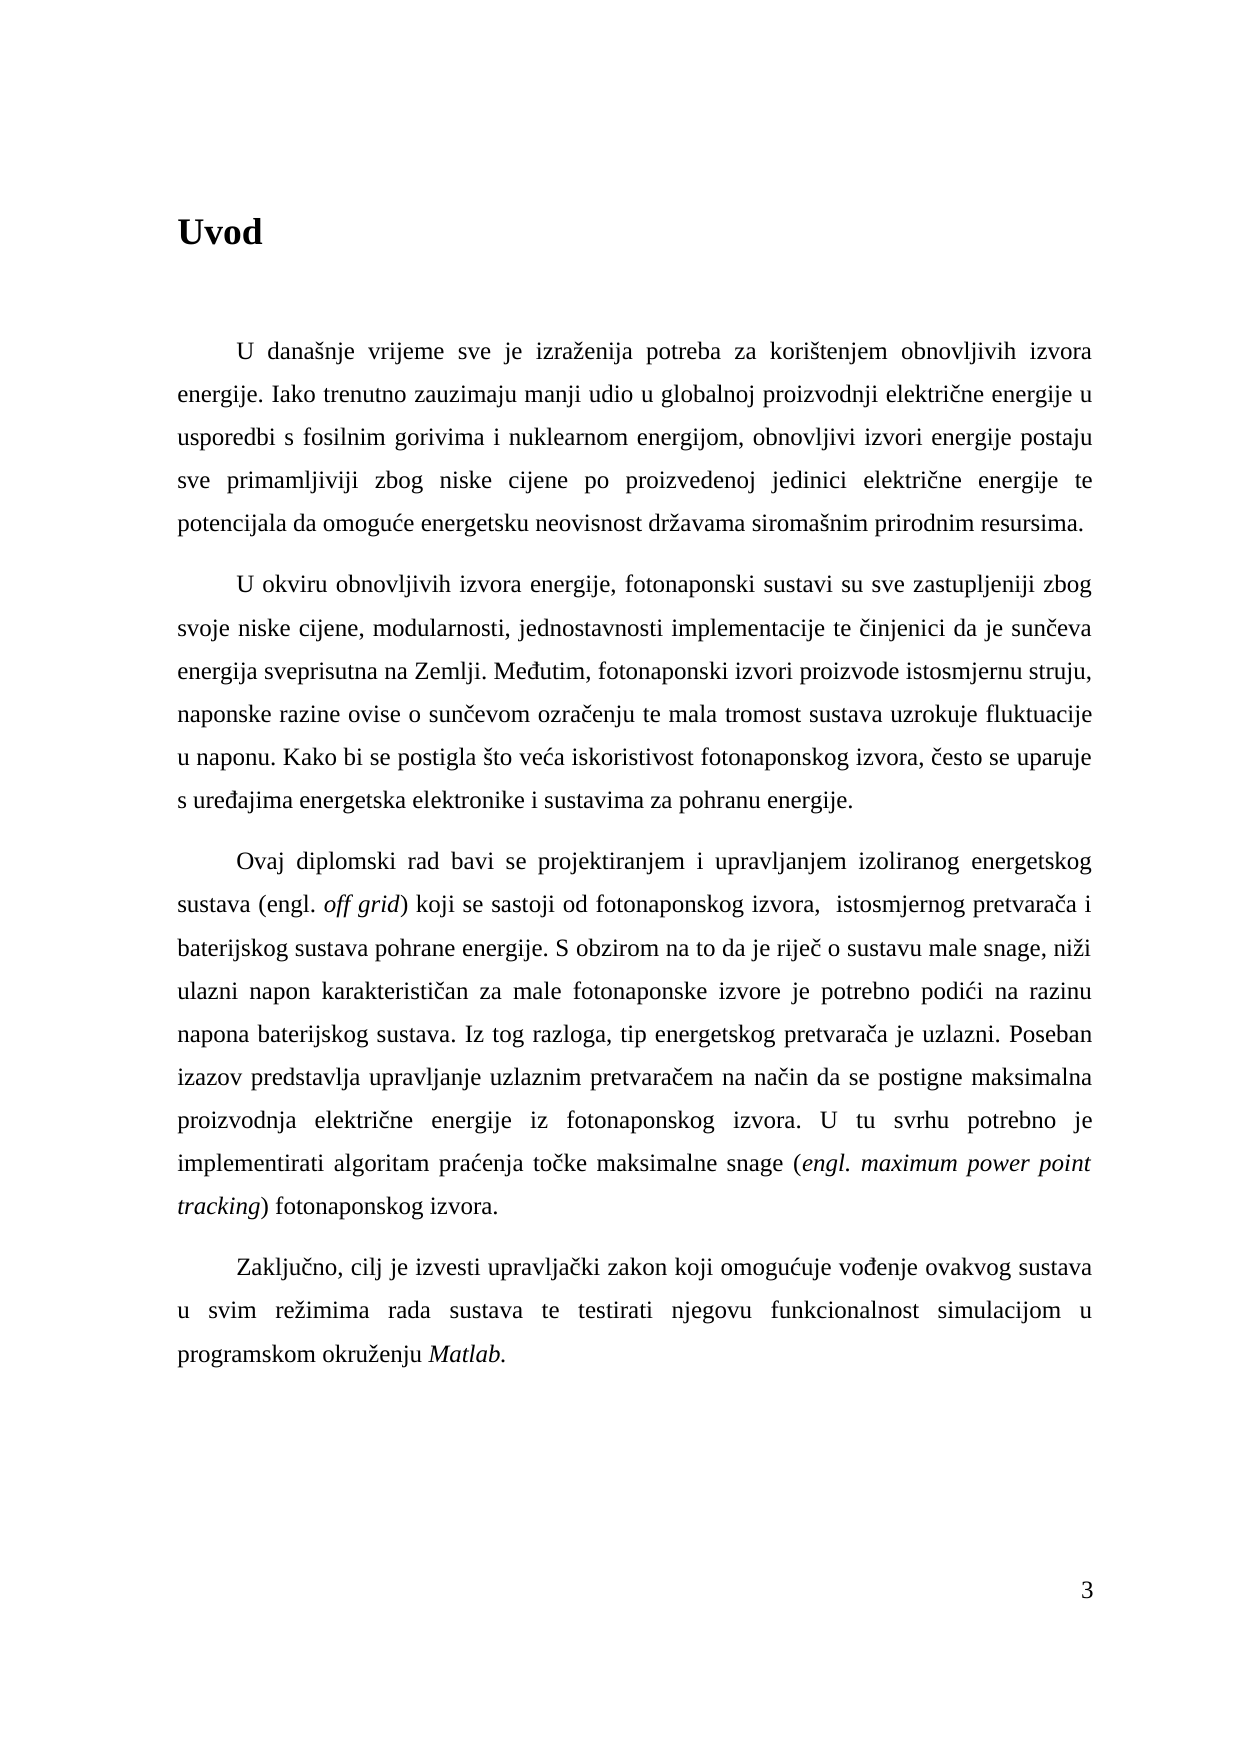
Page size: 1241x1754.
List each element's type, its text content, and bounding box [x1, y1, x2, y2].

text U okviru obnovljivih izvora energije, fotonaponski sustavi su sve zastupljeniji zbog svoje niske cijene, modularnosti, jednostavnosti implementacije te činjenici da je sunčeva energija sveprisutna na Zemlji. Međutim, fotonaponski izvori proizvode istosmjernu struju, naponske razine ovise o sunčevom ozračenju te mala tromost sustava uzrokuje fluktuacije u naponu. Kako bi se postigla što veća iskoristivost fotonaponskog izvora, često se uparuje s uređajima energetska elektronike i sustavima za pohranu energije. [177, 569, 1093, 814]
subtitle Uvod [177, 210, 1093, 253]
text Zaključno, cilj je izvesti upravljački zakon koji omogućuje vođenje ovakvog sustava u svim režimima rada sustava te testirati njegovu funkcionalnost simulacijom u programskom okruženju Matlab. [177, 1252, 1093, 1367]
text U današnje vrijeme sve je izraženija potreba za korištenjem obnovljivih izvora energije. Iako trenutno zauzimaju manji udio u globalnoj proizvodnji električne energije u usporedbi s fosilnim gorivima i nuklearnom energijom, obnovljivi izvori energije postaju sve primamljiviji zbog niske cijene po proizvedenoj jedinici električne energije te potencijala da omoguće energetsku neovisnost državama siromašnim prirodnim resursima. [177, 336, 1093, 537]
text Ovaj diplomski rad bavi se projektiranjem i upravljanjem izoliranog energetskog sustava (engl. off grid) koji se sastoji od fotonaponskog izvora, istosmjernog pretvarača i baterijskog sustava pohrane energije. S obzirom na to da je riječ o sustavu male snage, niži ulazni napon karakterističan za male fotonaponske izvore je potrebno podići na razinu napona baterijskog sustava. Iz tog razloga, tip energetskog pretvarača je uzlazni. Poseban izazov predstavlja upravljanje uzlaznim pretvaračem na način da se postigne maksimalna proizvodnja električne energije iz fotonaponskog izvora. U tu svrhu potrebno je implementirati algoritam praćenja točke maksimalne snage (engl. maximum power point tracking) fotonaponskog izvora. [177, 846, 1093, 1220]
